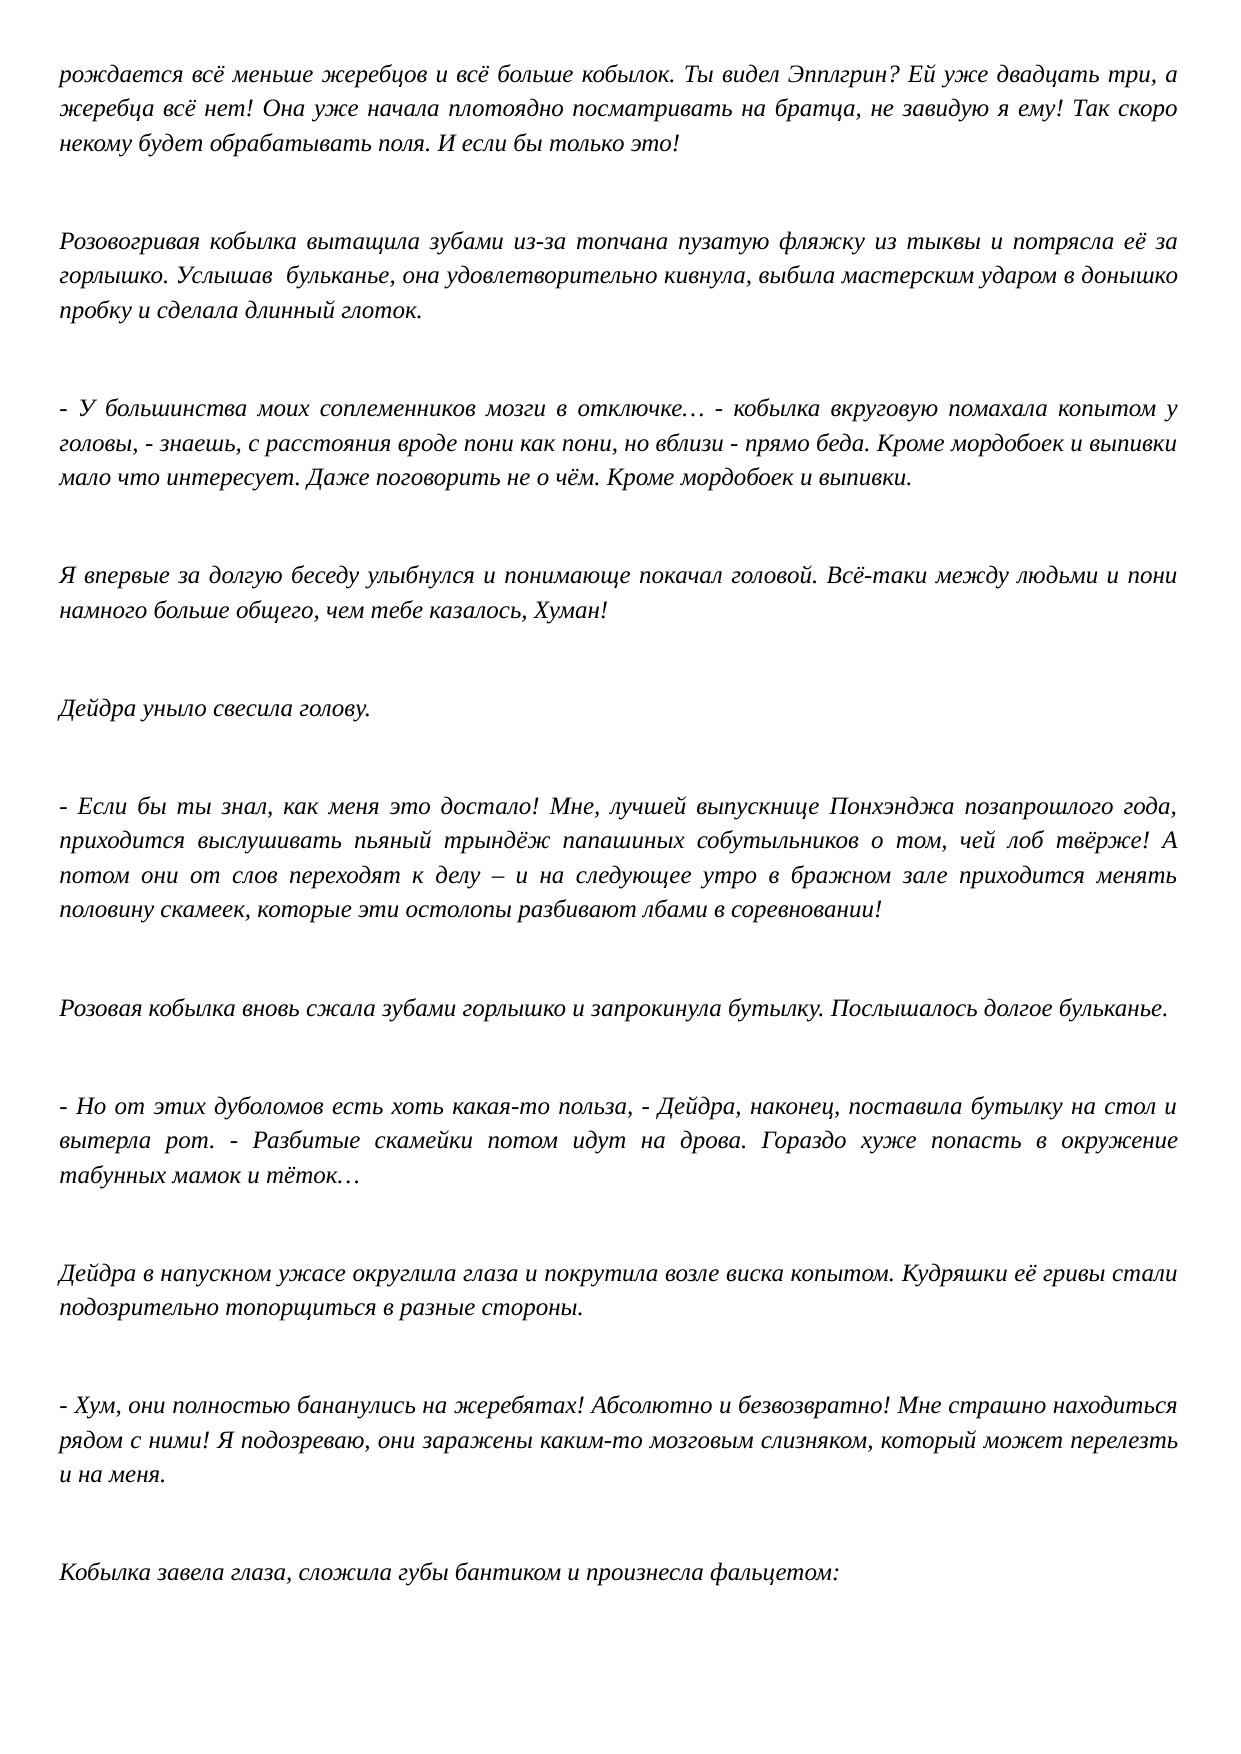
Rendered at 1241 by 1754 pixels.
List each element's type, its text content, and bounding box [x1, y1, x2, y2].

text Розовогривая кобылка вытащила зубами из-за топчана пузатую фляжку из тыквы и потрясла её за горлышко. Услышав бульканье, она удовлетворительно кивнула, выбила мастерским ударом в донышко пробку и сделала длинный глоток. [59, 226, 1181, 324]
text Кобылка завела глаза, сложила губы бантиком и произнесла фальцетом: [59, 1557, 1181, 1586]
text Розовая кобылка вновь сжала зубами горлышко и запрокинула бутылку. Послышалось долгое бульканье. [59, 993, 1181, 1021]
text Дейдра в напускном ужасе округлила глаза и покрутила возле виска копытом. Кудряшки её гривы стали подозрительно топорщиться в разные стороны. [59, 1258, 1181, 1321]
text - Если бы ты знал, как меня это достало! Мне, лучшей выпускнице Понхэнджа позапрошлого года, приходится выслушивать пьяный трындёж папашиных собутыльников о том, чей лоб твёрже! А потом они от слов переходят к делу – и на следующее утро в бражном зале приходится менять половину скамеек, которые эти остолопы разбивают лбами в соревновании! [59, 791, 1181, 923]
text - У большинства моих соплеменников мозги в отключке… - кобылка вкруговую помахала копытом у головы, - знаешь, с расстояния вроде пони как пони, но вблизи - прямо беда. Кроме мордобоек и выпивки мало что интересует. Даже поговорить не о чём. Кроме мордобоек и выпивки. [59, 393, 1181, 491]
text - Хум, они полностью бананулись на жеребятах! Абсолютно и безвозвратно! Мне страшно находиться рядом с ними! Я подозреваю, они заражены каким-то мозговым слизняком, который может перелезть и на меня. [59, 1390, 1181, 1488]
text Я впервые за долгую беседу улыбнулся и понимающе покачал головой. Всё-таки между людьми и пони намного больше общего, чем тебе казалось, Хуман! [59, 560, 1181, 623]
text Дейдра уныло свесила голову. [59, 693, 1181, 722]
text - Но от этих дуболомов есть хоть какая-то польза, - Дейдра, наконец, поставила бутылку на стол и вытерла рот. - Разбитые скамейки потом идут на дрова. Гораздо хуже попасть в окружение табунных мамок и тёток… [59, 1091, 1181, 1188]
text рождается всё меньше жеребцов и всё больше кобылок. Ты видел Эпплгрин? Ей уже двадцать три, а жеребца всё нет! Она уже начала плотоядно посматривать на братца, не завидую я ему! Так скоро некому будет обрабатывать поля. И если бы только это! [59, 59, 1181, 157]
